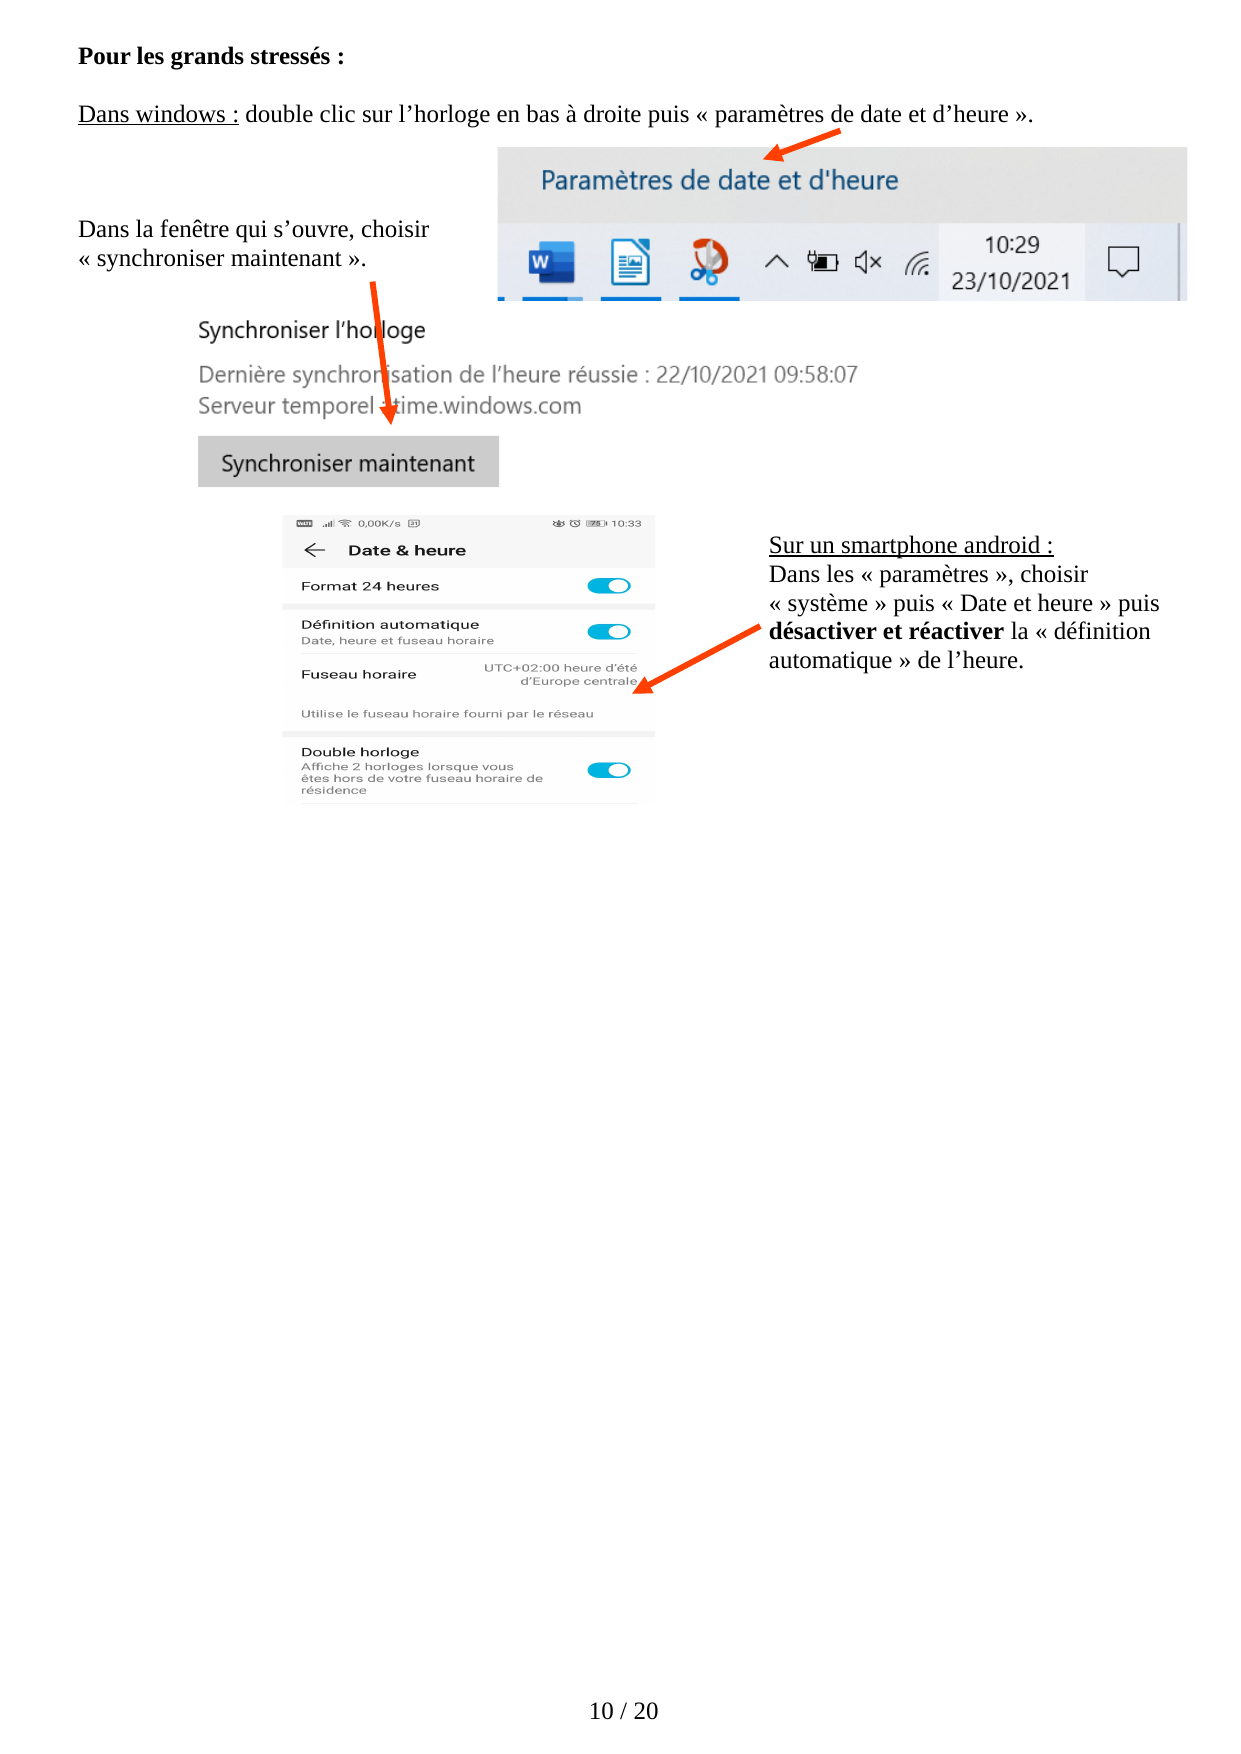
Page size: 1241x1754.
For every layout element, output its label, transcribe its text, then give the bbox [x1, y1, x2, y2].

text Pour les grands stressés : [78, 41, 1169, 70]
text Dans les « paramètres », choisir « système » puis « Date et heure » puis désactiver et réactiver la « définition automatique » de l’heure. [769, 559, 1169, 674]
picture [187, 307, 882, 506]
text Sur un smartphone android : [769, 530, 1169, 559]
picture [497, 147, 1188, 301]
text Dans la fenêtre qui s’ouvre, choisir « synchroniser maintenant ». [78, 185, 497, 271]
text Dans windows : double clic sur l’horloge en bas à droite puis « paramètres de date et d’heure ». [78, 99, 1169, 128]
